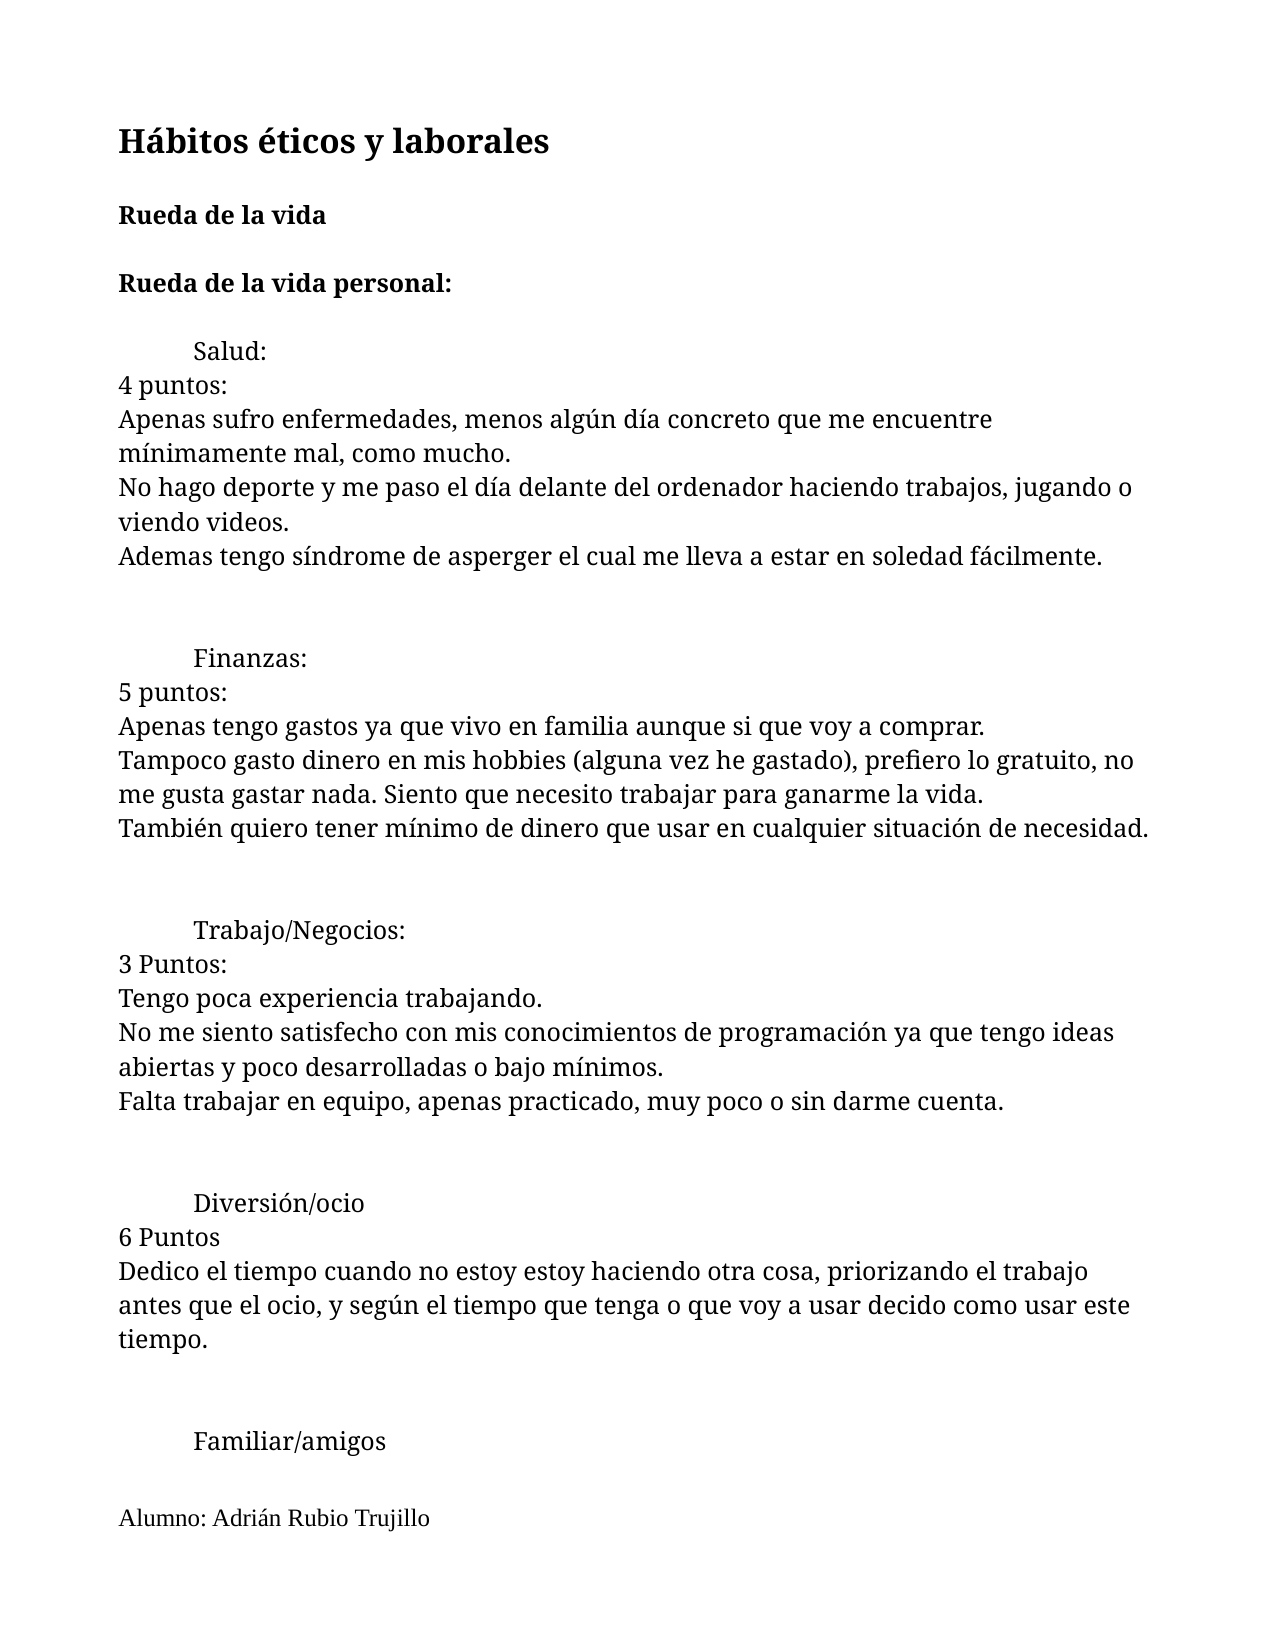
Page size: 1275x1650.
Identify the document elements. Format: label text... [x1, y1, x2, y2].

text Trabajo/Negocios: [118, 913, 1157, 947]
text Diversión/ocio [118, 1185, 1157, 1219]
text Rueda de la vida personal: [118, 266, 1157, 300]
text Finanzas: [118, 640, 1157, 674]
text También quiero tener mínimo de dinero que usar en cualquier situación de necesidad. [118, 811, 1157, 845]
text 6 Puntos [118, 1219, 1157, 1253]
text Apenas sufro enfermedades, menos algún día concreto que me encuentre mínimamente mal, como mucho. [118, 402, 1157, 470]
text 5 puntos: [118, 674, 1157, 708]
text Falta trabajar en equipo, apenas practicado, muy poco o sin darme cuenta. [118, 1083, 1157, 1117]
text Rueda de la vida [118, 198, 1157, 232]
text Familiar/amigos [118, 1424, 1157, 1458]
text Dedico el tiempo cuando no estoy estoy haciendo otra cosa, priorizando el trabajo antes que el ocio, y según el tiempo que tenga o que voy a usar decido como usar este tiempo. [118, 1253, 1157, 1356]
text Apenas tengo gastos ya que vivo en familia aunque si que voy a comprar. [118, 708, 1157, 743]
text Tengo poca experiencia trabajando. [118, 981, 1157, 1015]
text Salud: [118, 334, 1157, 368]
text No me siento satisfecho con mis conocimientos de programación ya que tengo ideas abiertas y poco desarrolladas o bajo mínimos. [118, 1015, 1157, 1083]
text No hago deporte y me paso el día delante del ordenador haciendo trabajos, jugando o viendo videos. [118, 470, 1157, 538]
text Tampoco gasto dinero en mis hobbies (alguna vez he gastado), prefiero lo gratuito, no me gusta gastar nada. Siento que necesito trabajar para ganarme la vida. [118, 743, 1157, 811]
text Hábitos éticos y laborales [118, 118, 1157, 163]
text 4 puntos: [118, 368, 1157, 402]
text Ademas tengo síndrome de asperger el cual me lleva a estar en soledad fácilmente. [118, 538, 1157, 572]
text 3 Puntos: [118, 947, 1157, 981]
